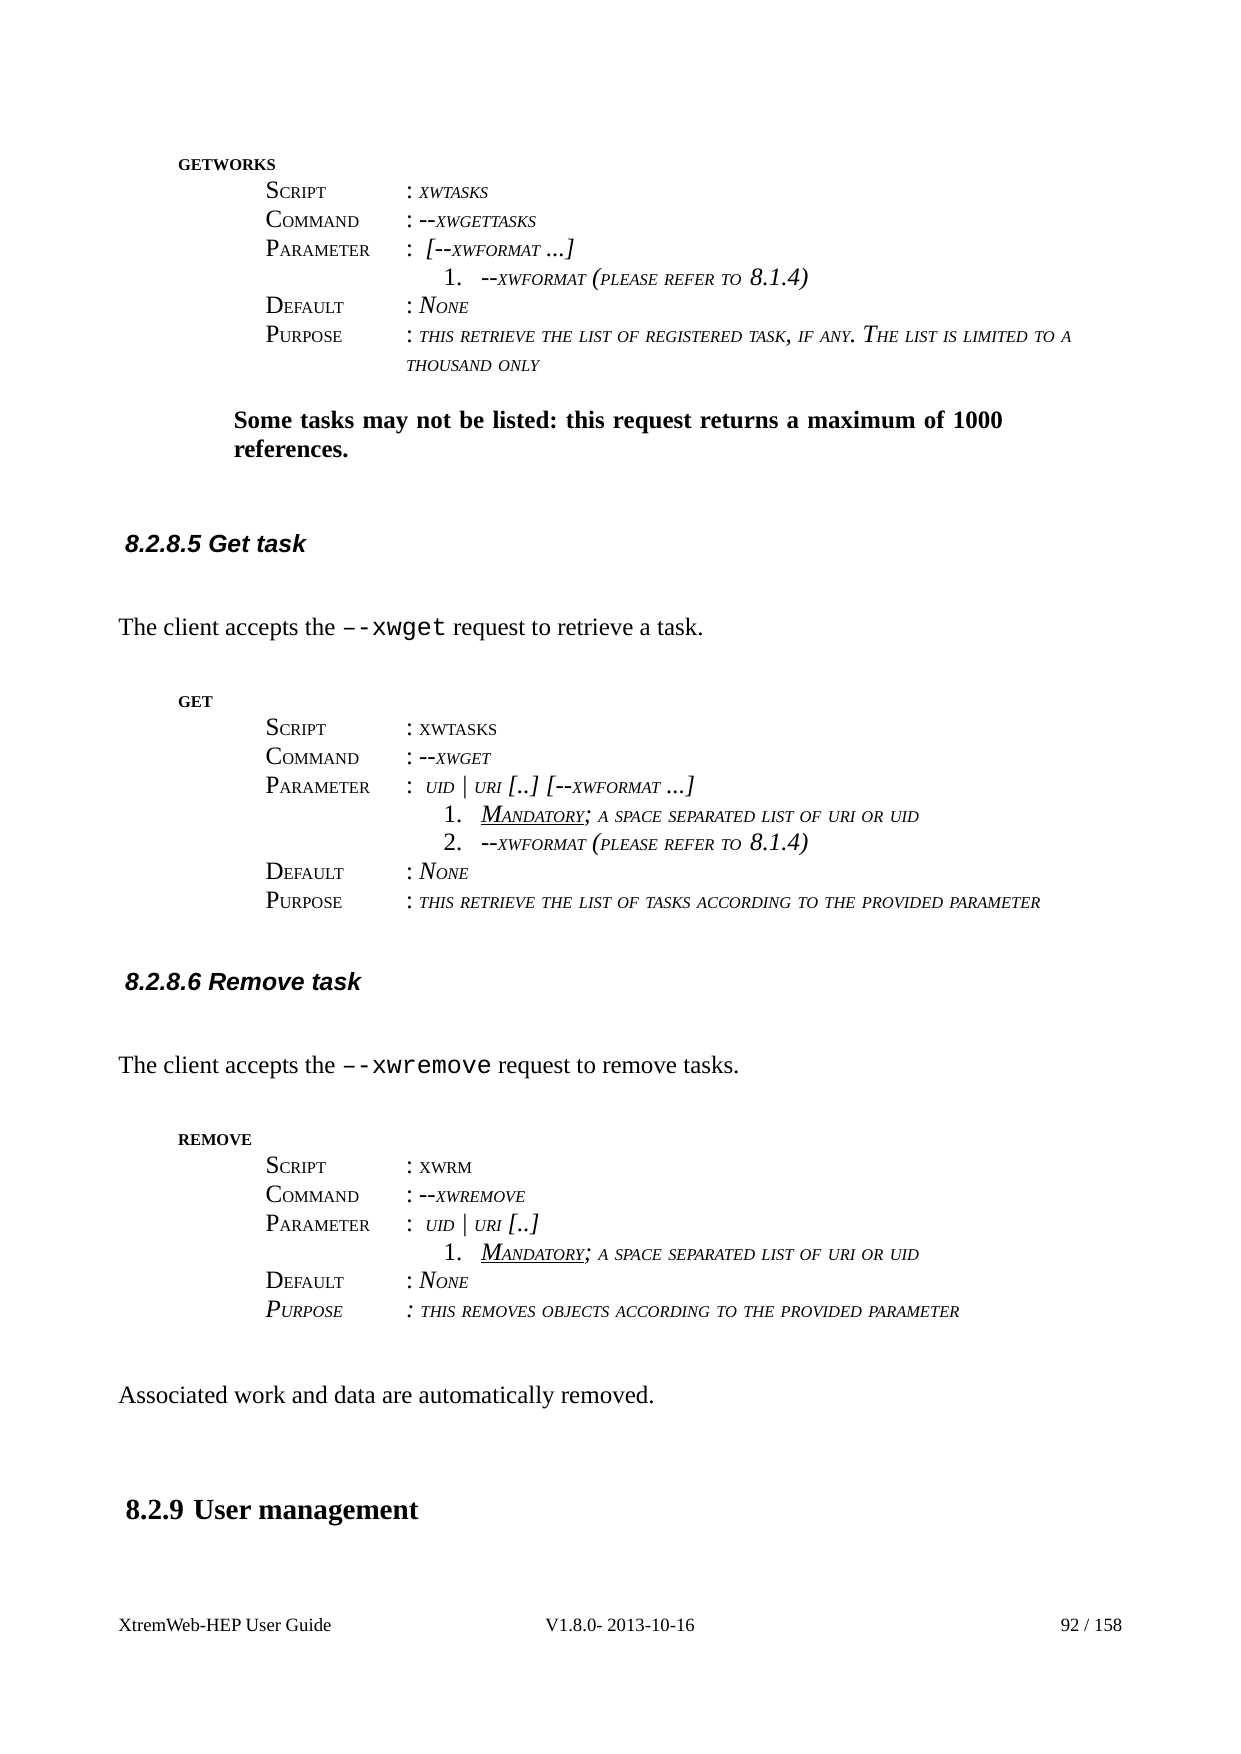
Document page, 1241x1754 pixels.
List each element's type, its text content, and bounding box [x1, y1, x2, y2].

text Default : None [265, 856, 1122, 885]
text Script : xwtasks [265, 176, 1122, 204]
text Purpose : this removes objects according to the provided parameter [265, 1294, 1122, 1323]
text remove [178, 1122, 1122, 1151]
text Default : None [265, 1266, 1122, 1294]
text Parameter : uid | uri [..] [--xwformat ...] [265, 770, 1122, 799]
subtitle Remove task [118, 967, 1122, 996]
text Script : xwtasks [265, 712, 1122, 741]
text Parameter : uid | uri [..] [265, 1208, 1122, 1237]
list --xwformat (please refer to 8.1.4) [443, 262, 1122, 291]
subtitle User management [118, 1492, 1122, 1525]
list Mandatory; a space separated list of uri or uid [443, 799, 1122, 827]
text Default : None [265, 291, 1122, 319]
text Purpose : this retrieve the list of registered task, if any. The list is limited to a thousand only [265, 319, 1122, 377]
subtitle Get task [118, 529, 1122, 558]
text get [178, 684, 1122, 712]
text Command : --xwremove [265, 1179, 1122, 1208]
text Purpose : this retrieve the list of tasks according to the provided parameter [265, 885, 1122, 914]
text Associated work and data are automatically removed. [118, 1381, 1122, 1409]
text Some tasks may not be listed: this request returns a maximum of 1000 references. [233, 406, 1004, 463]
text Parameter : [--xwformat ...] [265, 233, 1122, 262]
text Command : --xwgettasks [265, 204, 1122, 233]
text getworks [178, 147, 1122, 176]
text The client accepts the –-xwget request to retrieve a task. [118, 612, 1122, 642]
text Command : --xwget [265, 741, 1122, 770]
list --xwformat (please refer to 8.1.4) [443, 827, 1122, 856]
list Mandatory; a space separated list of uri or uid [443, 1237, 1122, 1266]
text Script : xwrm [265, 1151, 1122, 1179]
text The client accepts the –-xwremove request to remove tasks. [118, 1050, 1122, 1081]
